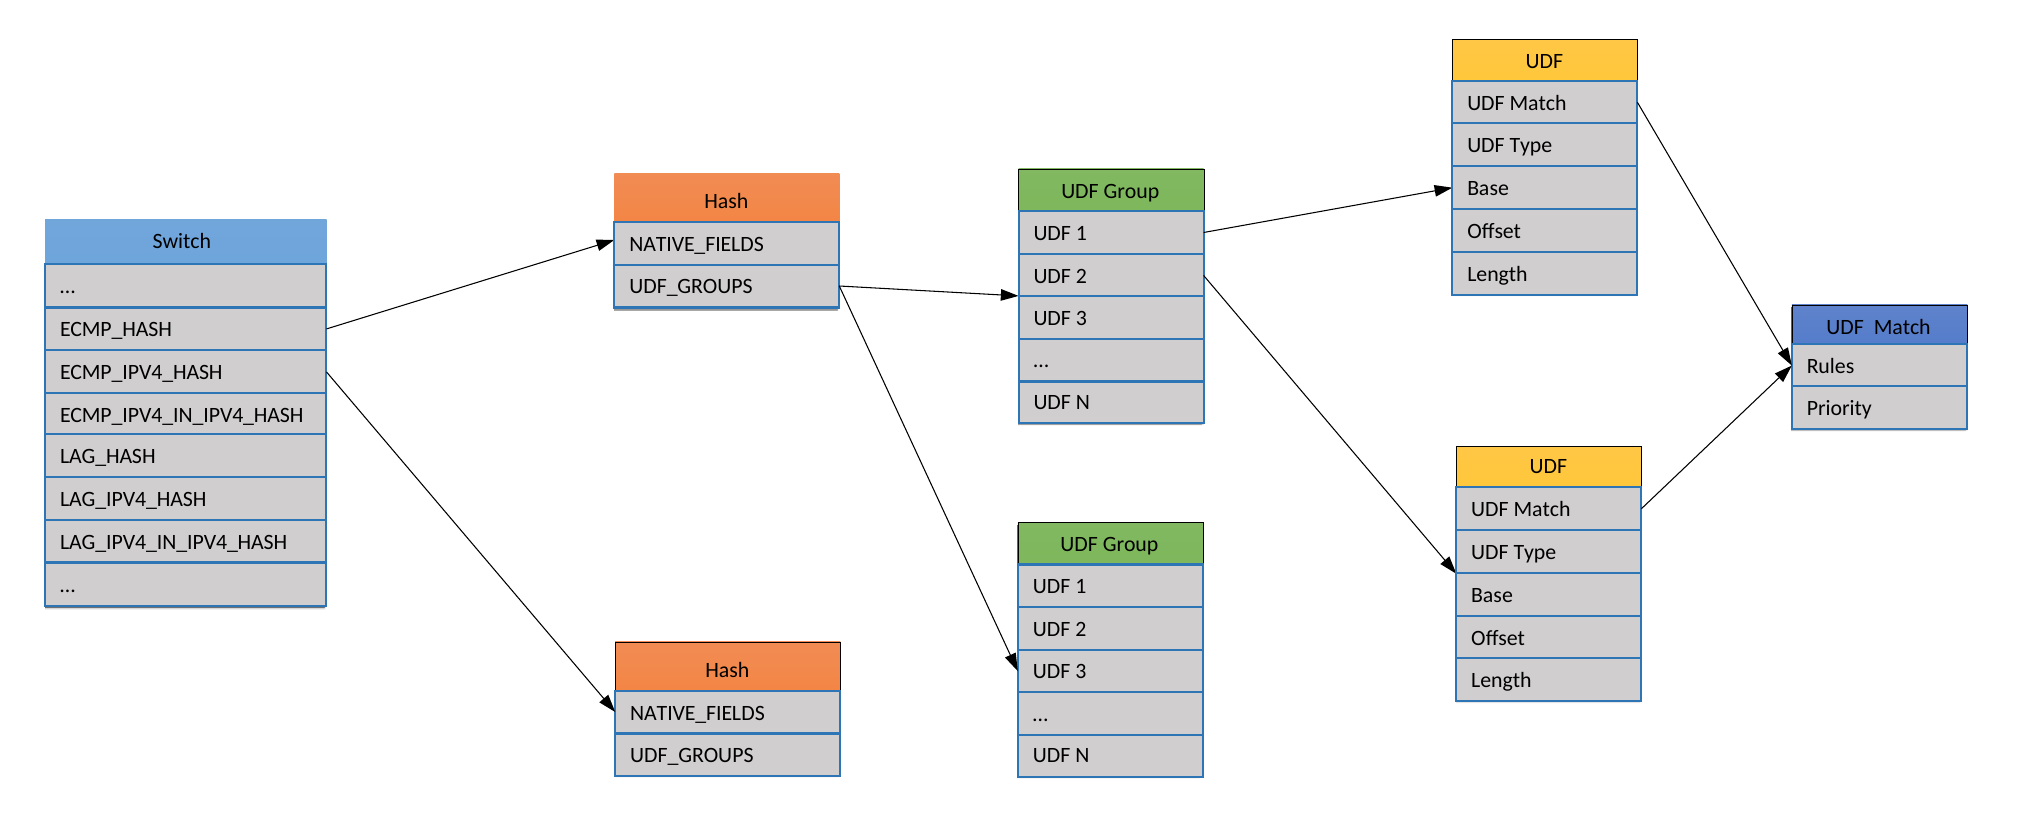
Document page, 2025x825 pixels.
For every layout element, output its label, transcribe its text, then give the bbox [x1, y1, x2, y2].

text_box [1580, 39, 1637, 80]
text_box UDF 2 [1018, 253, 1204, 295]
text_box Offset [1456, 617, 1642, 657]
text_box NATIVE_FIELDS [615, 690, 841, 732]
text_box Hash [689, 179, 765, 221]
text_box ECMP_IPV4_HASH [45, 350, 327, 392]
text_box UDF Type [1456, 530, 1642, 573]
text_box [1019, 169, 1046, 210]
text_box Hash [690, 648, 766, 690]
text_box UDF Group [1045, 522, 1176, 563]
text_box UDF Group [1046, 168, 1176, 210]
text_box [1948, 305, 1967, 343]
text_box UDF N [1018, 383, 1204, 424]
text_box LAG_IPV4_IN_IPV4_HASH [45, 520, 327, 562]
text_box … [45, 563, 327, 607]
text_box NATIVE_FIELDS [614, 221, 840, 264]
text_box UDF Match [1452, 80, 1638, 122]
text_box UDF 1 [1017, 564, 1203, 606]
text_box [615, 642, 840, 690]
text_box Rules [1791, 344, 1968, 385]
text_box [614, 173, 839, 221]
text_box Base [1456, 574, 1642, 616]
text_box [1584, 446, 1641, 486]
text_box ECMP_HASH [45, 308, 327, 349]
text_box Priority [1791, 386, 1968, 430]
text_box UDF [1510, 39, 1580, 80]
text_box UDF 3 [1017, 649, 1203, 691]
text_box [45, 220, 327, 263]
text_box Length [1452, 251, 1638, 295]
text_box [1176, 522, 1203, 563]
text_box … [1018, 338, 1204, 382]
text_box [1452, 39, 1510, 80]
text_box [1018, 522, 1045, 563]
text_box UDF 1 [1018, 211, 1204, 253]
text_box UDF Match [1811, 304, 1948, 343]
text_box Length [1456, 658, 1642, 702]
text_box [1176, 169, 1204, 210]
text_box LAG_IPV4_HASH [45, 477, 327, 519]
text_box UDF 3 [1018, 296, 1204, 338]
text_box UDF N [1017, 736, 1203, 777]
text_box … [1017, 691, 1203, 735]
text_box UDF_GROUPS [615, 733, 841, 777]
text_box UDF Type [1452, 123, 1638, 167]
text_box Base [1452, 167, 1638, 210]
text_box [1456, 446, 1514, 486]
text_box [1792, 305, 1811, 343]
text_box UDF Match [1456, 487, 1642, 529]
text_box UDF 2 [1017, 607, 1203, 649]
text_box Offset [1452, 210, 1638, 251]
text_box UDF [1514, 444, 1584, 486]
text_box UDF_GROUPS [614, 264, 840, 308]
text_box LAG_HASH [45, 434, 327, 476]
text_box ECMP_IPV4_IN_IPV4_HASH [45, 393, 327, 433]
text_box … [45, 264, 327, 308]
text_box Switch [137, 219, 228, 262]
